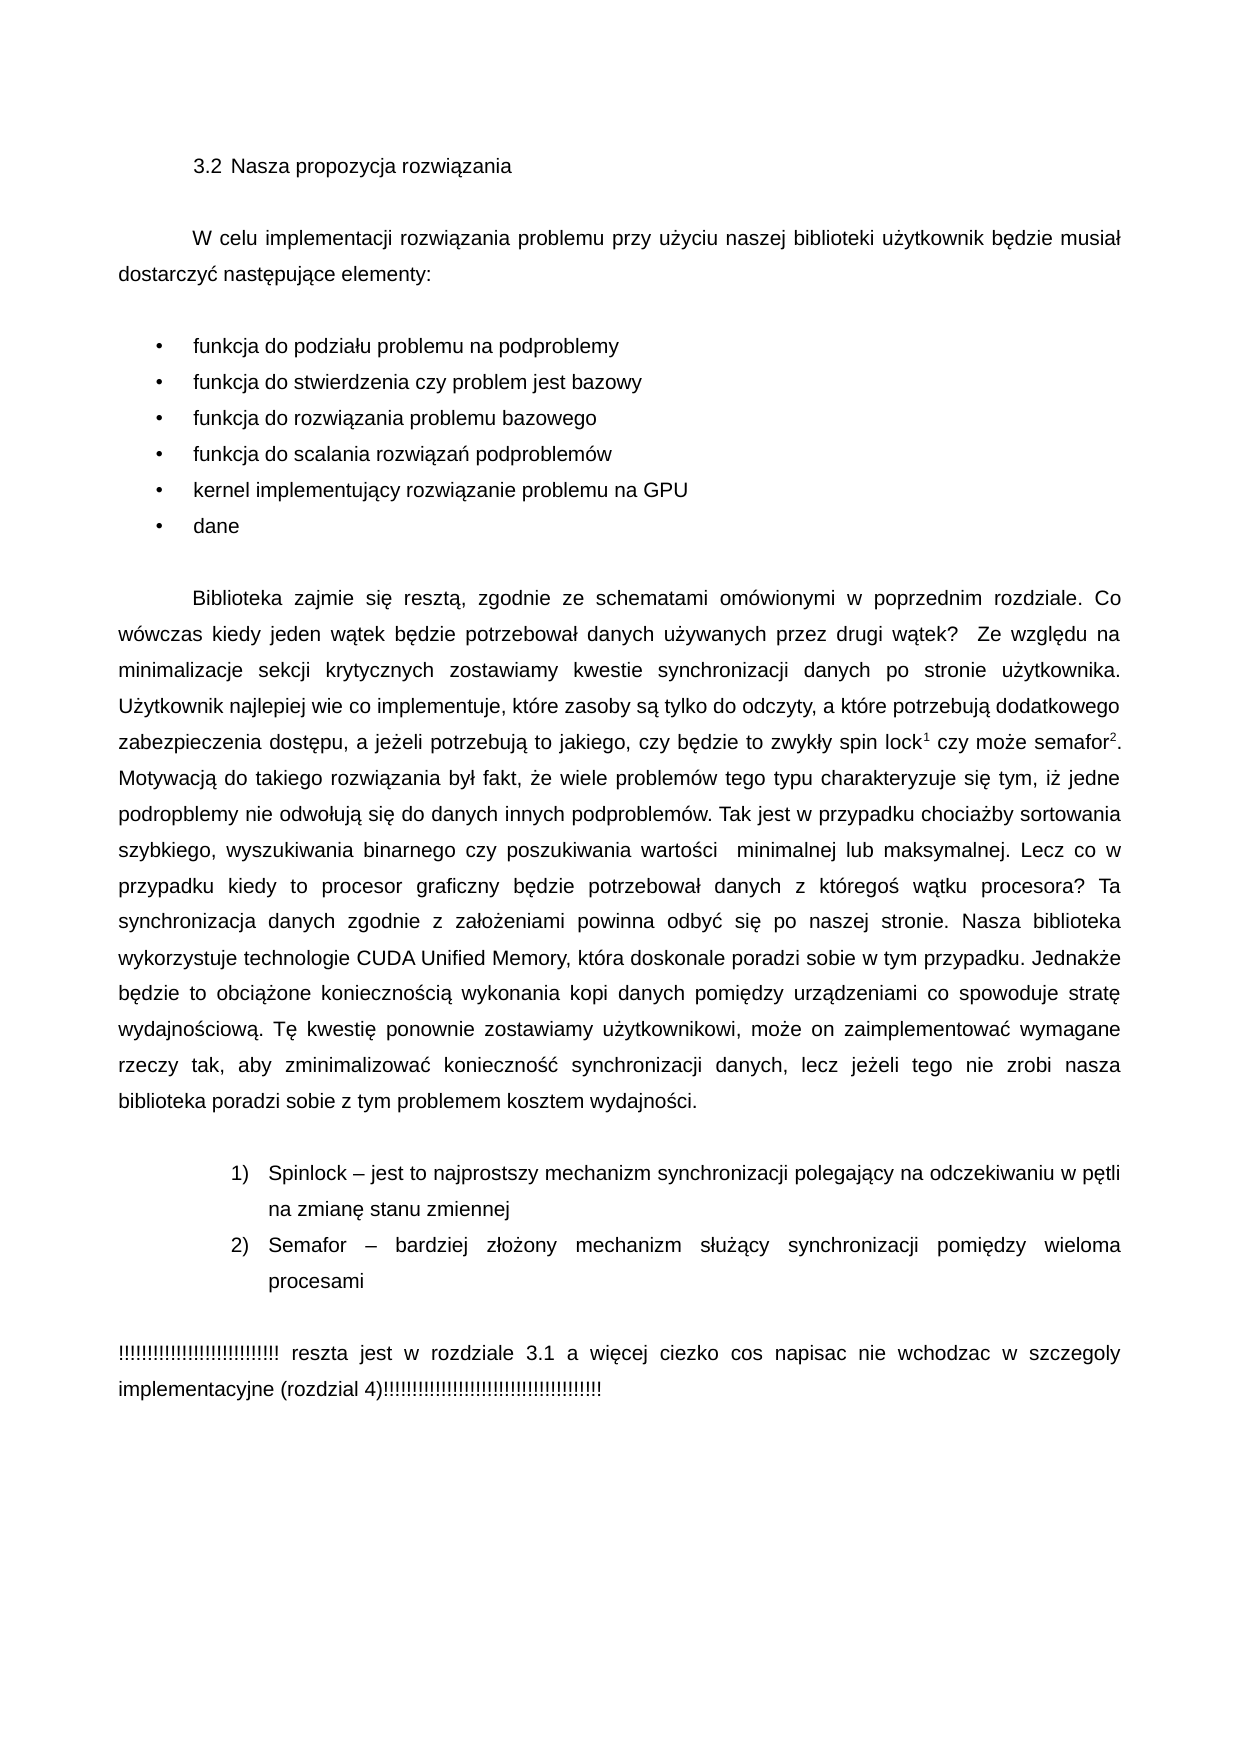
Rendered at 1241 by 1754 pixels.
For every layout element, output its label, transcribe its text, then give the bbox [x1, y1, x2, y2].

list kernel implementujący rozwiązanie problemu na GPU [156, 478, 1122, 502]
text !!!!!!!!!!!!!!!!!!!!!!!!!!!! reszta jest w rozdziale 3.1 a więcej ciezko cos napisac nie wchodzac w szczegoly implementacyjne (rozdzial 4)!!!!!!!!!!!!!!!!!!!!!!!!!!!!!!!!!!!!!! [118, 1341, 1122, 1401]
list Nasza propozycja rozwiązania [193, 154, 1122, 178]
list Spinlock – jest to najprostszy mechanizm synchronizacji polegający na odczekiwaniu w pętli na zmianę stanu zmiennej [231, 1161, 1122, 1221]
list funkcja do rozwiązania problemu bazowego [156, 406, 1122, 430]
list funkcja do stwierdzenia czy problem jest bazowy [156, 370, 1122, 394]
list Semafor – bardziej złożony mechanizm służący synchronizacji pomiędzy wieloma procesami [231, 1233, 1122, 1293]
text Biblioteka zajmie się resztą, zgodnie ze schematami omówionymi w poprzednim rozdziale. Co wówczas kiedy jeden wątek będzie potrzebował danych używanych przez drugi wątek? Ze względu na minimalizacje sekcji krytycznych zostawiamy kwestie synchronizacji danych po stronie użytkownika. Użytkownik najlepiej wie co implementuje, które zasoby są tylko do odczyty, a które potrzebują dodatkowego zabezpieczenia dostępu, a jeżeli potrzebują to jakiego, czy będzie to zwykły spin lock1 czy może semafor2. Motywacją do takiego rozwiązania był fakt, że wiele problemów tego typu charakteryzuje się tym, iż jedne podropblemy nie odwołują się do danych innych podproblemów. Tak jest w przypadku chociażby sortowania szybkiego, wyszukiwania binarnego czy poszukiwania wartości minimalnej lub maksymalnej. Lecz co w przypadku kiedy to procesor graficzny będzie potrzebował danych z któregoś wątku procesora? Ta synchronizacja danych zgodnie z założeniami powinna odbyć się po naszej stronie. Nasza biblioteka wykorzystuje technologie CUDA Unified Memory, która doskonale poradzi sobie w tym przypadku. Jednakże będzie to obciążone koniecznością wykonania kopi danych pomiędzy urządzeniami co spowoduje stratę wydajnościową. Tę kwestię ponownie zostawiamy użytkownikowi, może on zaimplementować wymagane rzeczy tak, aby zminimalizować konieczność synchronizacji danych, lecz jeżeli tego nie zrobi nasza biblioteka poradzi sobie z tym problemem kosztem wydajności. [118, 586, 1122, 1113]
list dane [156, 514, 1122, 538]
list funkcja do podziału problemu na podproblemy [156, 334, 1122, 358]
list funkcja do scalania rozwiązań podproblemów [156, 442, 1122, 466]
text W celu implementacji rozwiązania problemu przy użyciu naszej biblioteki użytkownik będzie musiał dostarczyć następujące elementy: [118, 226, 1122, 286]
